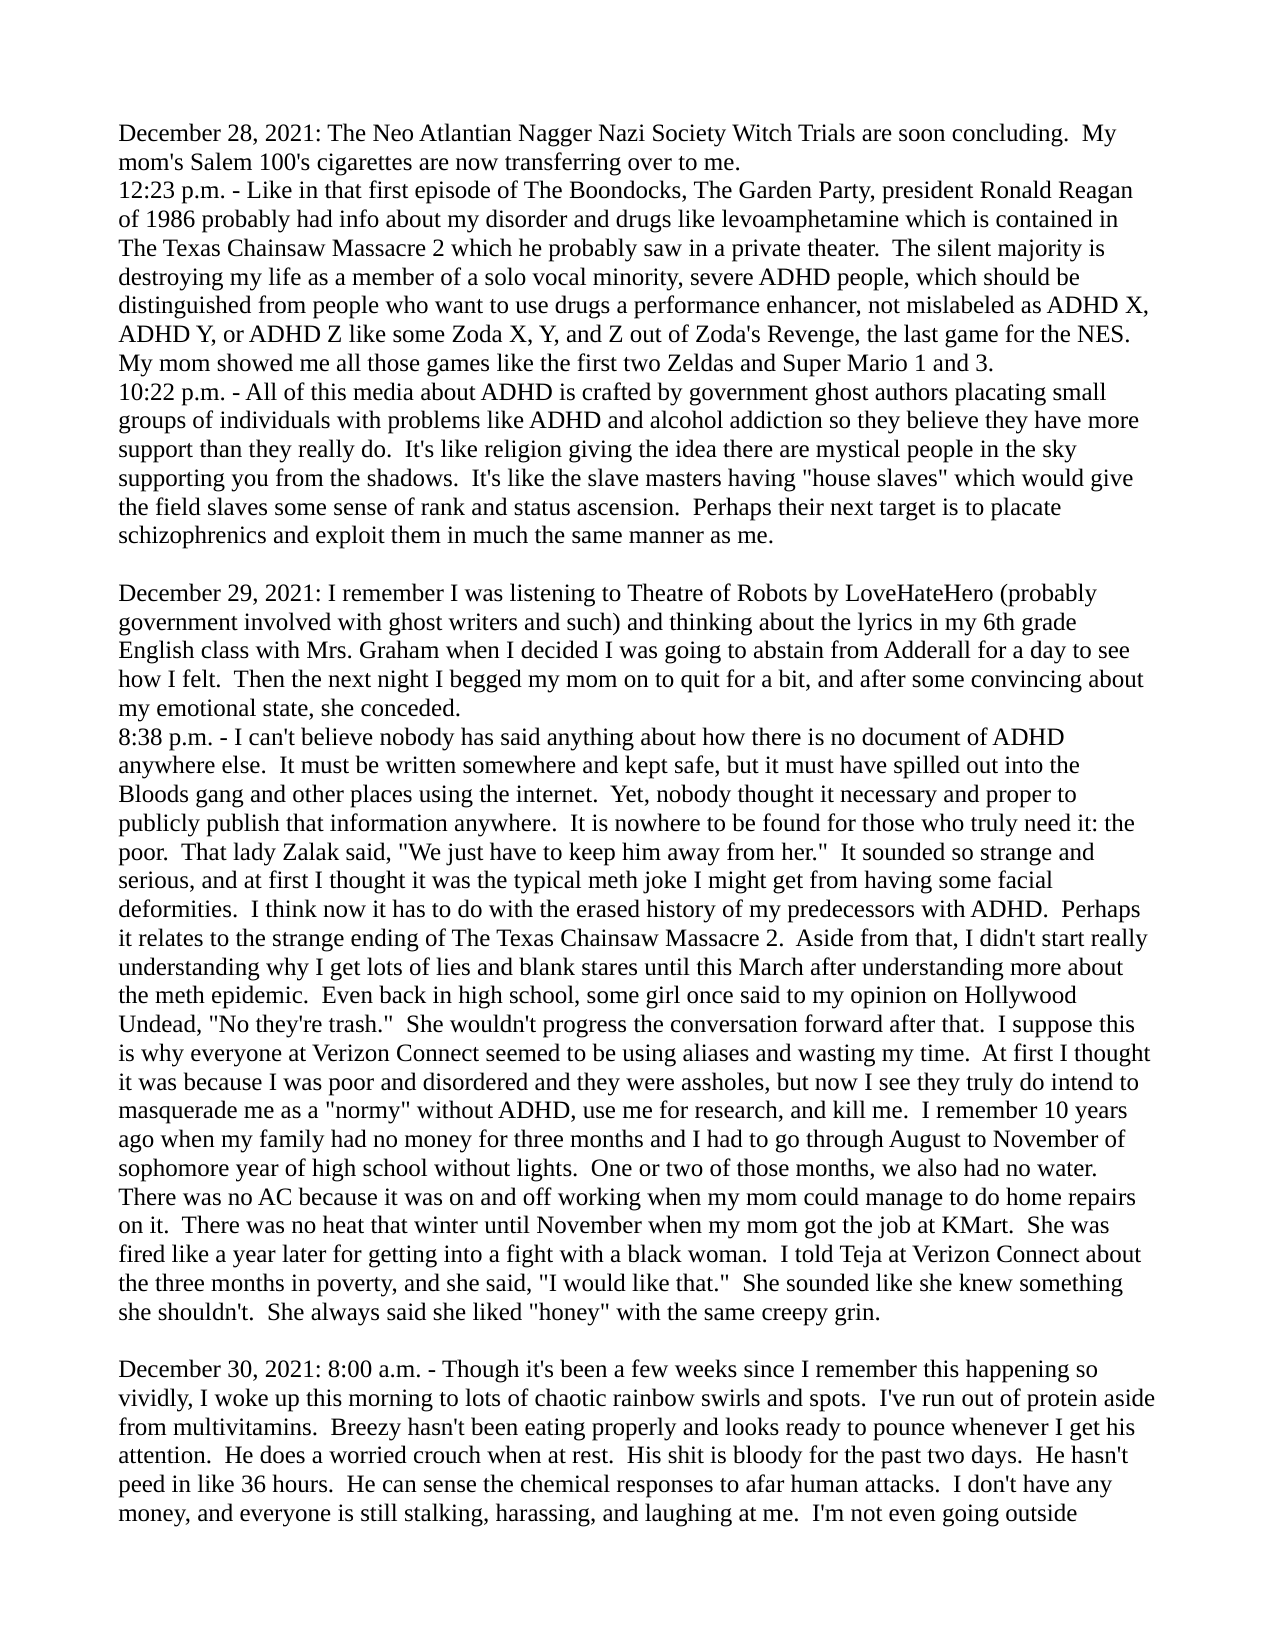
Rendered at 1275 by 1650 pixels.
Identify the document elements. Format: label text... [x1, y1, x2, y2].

text 8:38 p.m. - I can't believe nobody has said anything about how there is no document of ADHD anywhere else. It must be written somewhere and kept safe, but it must have spilled out into the Bloods gang and other places using the internet. Yet, nobody thought it necessary and proper to publicly publish that information anywhere. It is nowhere to be found for those who truly need it: the poor. That lady Zalak said, "We just have to keep him away from her." It sounded so strange and serious, and at first I thought it was the typical meth joke I might get from having some facial deformities. I think now it has to do with the erased history of my predecessors with ADHD. Perhaps it relates to the strange ending of The Texas Chainsaw Massacre 2. Aside from that, I didn't start really understanding why I get lots of lies and blank stares until this March after understanding more about the meth epidemic. Even back in high school, some girl once said to my opinion on Hollywood Undead, "No they're trash." She wouldn't progress the conversation forward after that. I suppose this is why everyone at Verizon Connect seemed to be using aliases and wasting my time. At first I thought it was because I was poor and disordered and they were assholes, but now I see they truly do intend to masquerade me as a "normy" without ADHD, use me for research, and kill me. I remember 10 years ago when my family had no money for three months and I had to go through August to November of sophomore year of high school without lights. One or two of those months, we also had no water. There was no AC because it was on and off working when my mom could manage to do home repairs on it. There was no heat that winter until November when my mom got the job at KMart. She was fired like a year later for getting into a fight with a black woman. I told Teja at Verizon Connect about the three months in poverty, and she said, "I would like that." She sounded like she knew something she shouldn't. She always said she liked "honey" with the same creepy grin. [118, 722, 1157, 1326]
text December 30, 2021: 8:00 a.m. - Though it's been a few weeks since I remember this happening so vividly, I woke up this morning to lots of chaotic rainbow swirls and spots. I've run out of protein aside from multivitamins. Breezy hasn't been eating properly and looks ready to pounce whenever I get his attention. He does a worried crouch when at rest. His shit is bloody for the past two days. He hasn't peed in like 36 hours. He can sense the chemical responses to afar human attacks. I don't have any money, and everyone is still stalking, harassing, and laughing at me. I'm not even going outside [118, 1354, 1157, 1527]
text December 29, 2021: I remember I was listening to Theatre of Robots by LoveHateHero (probably government involved with ghost writers and such) and thinking about the lyrics in my 6th grade English class with Mrs. Graham when I decided I was going to abstain from Adderall for a day to see how I felt. Then the next night I begged my mom on to quit for a bit, and after some convincing about my emotional state, she conceded. [118, 578, 1157, 722]
text December 28, 2021: The Neo Atlantian Nagger Nazi Society Witch Trials are soon concluding. My mom's Salem 100's cigarettes are now transferring over to me. [118, 118, 1157, 176]
text 12:23 p.m. - Like in that first episode of The Boondocks, The Garden Party, president Ronald Reagan of 1986 probably had info about my disorder and drugs like levoamphetamine which is contained in The Texas Chainsaw Massacre 2 which he probably saw in a private theater. The silent majority is destroying my life as a member of a solo vocal minority, severe ADHD people, which should be distinguished from people who want to use drugs a performance enhancer, not mislabeled as ADHD X, ADHD Y, or ADHD Z like some Zoda X, Y, and Z out of Zoda's Revenge, the last game for the NES. My mom showed me all those games like the first two Zeldas and Super Mario 1 and 3. [118, 176, 1157, 377]
text 10:22 p.m. - All of this media about ADHD is crafted by government ghost authors placating small groups of individuals with problems like ADHD and alcohol addiction so they believe they have more support than they really do. It's like religion giving the idea there are mystical people in the sky supporting you from the shadows. It's like the slave masters having "house slaves" which would give the field slaves some sense of rank and status ascension. Perhaps their next target is to placate schizophrenics and exploit them in much the same manner as me. [118, 377, 1157, 549]
